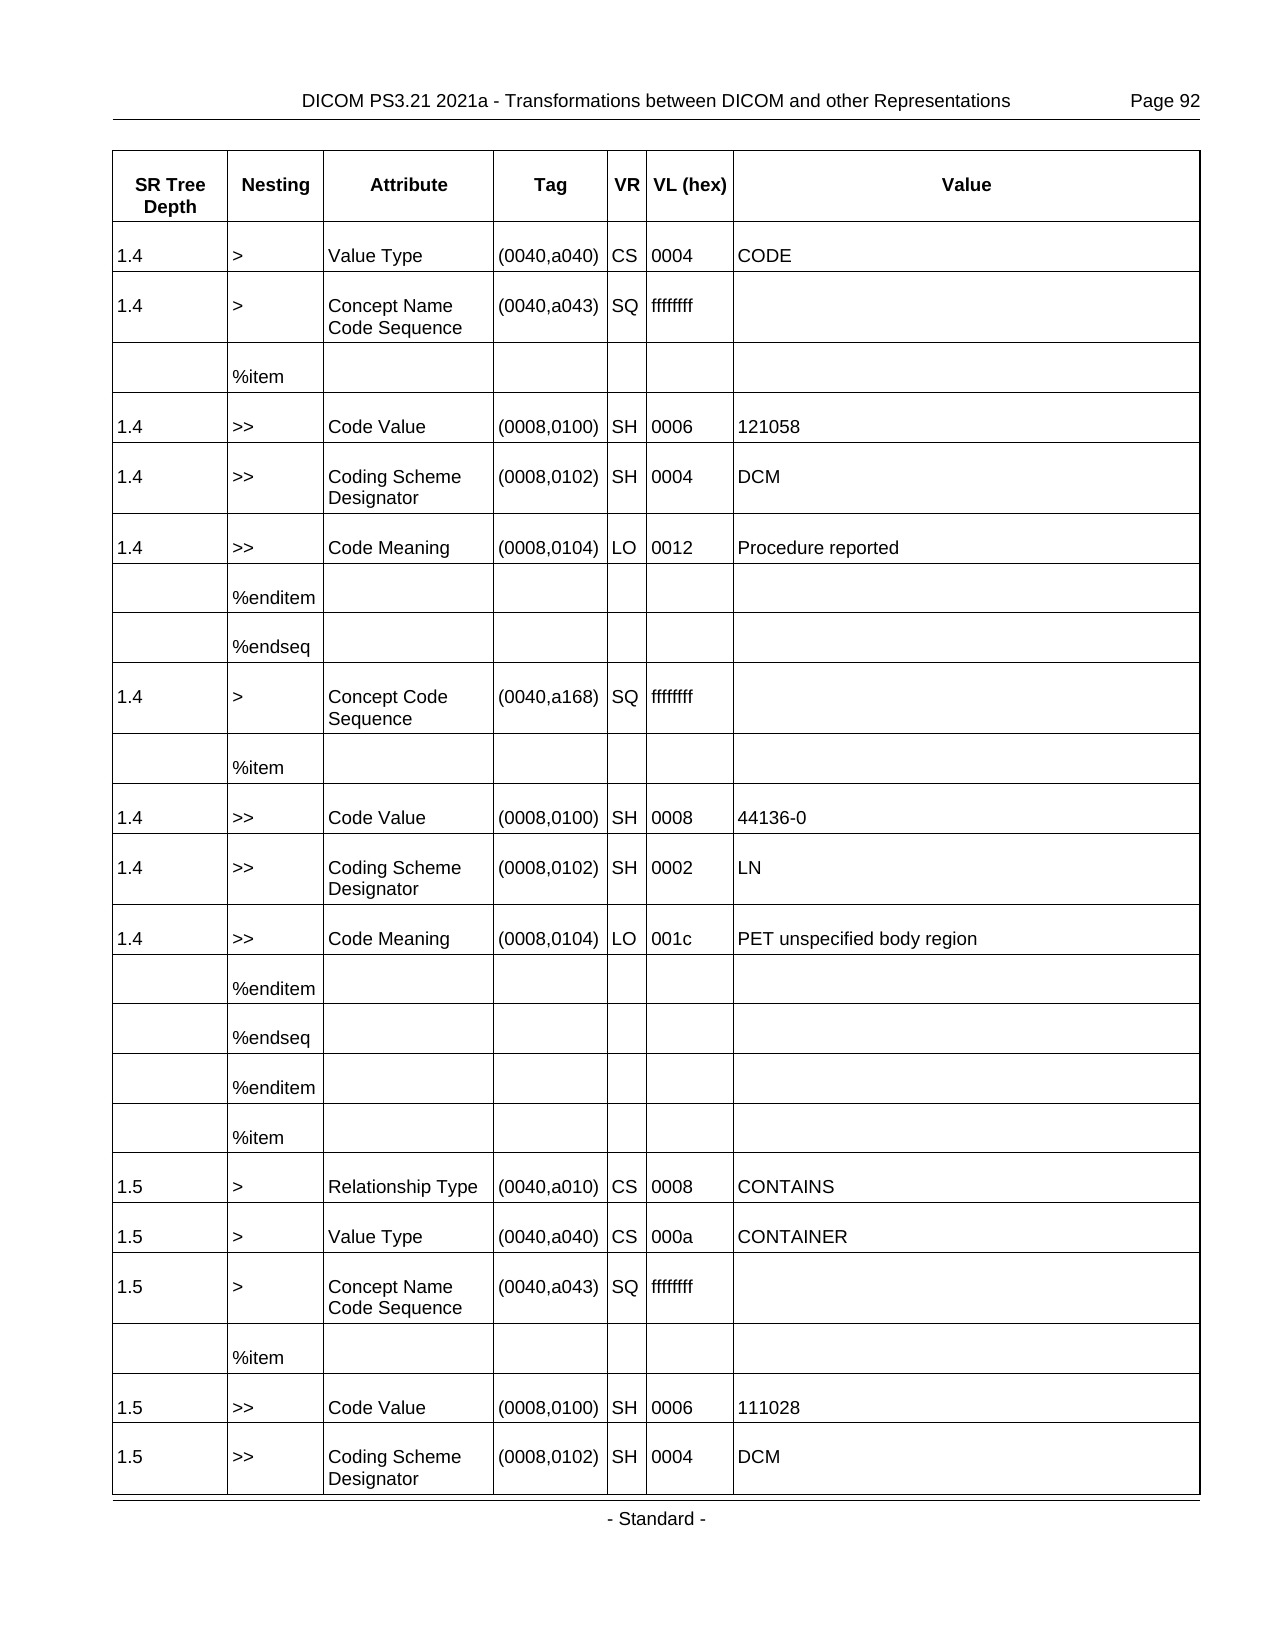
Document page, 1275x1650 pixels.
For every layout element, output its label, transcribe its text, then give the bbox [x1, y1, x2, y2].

table_cell [324, 955, 493, 1003]
table_cell Code Value [324, 784, 493, 832]
table_cell [734, 1253, 1199, 1323]
table_cell 1.4 [113, 784, 227, 832]
table_cell >> [228, 1423, 323, 1493]
table_cell 0002 [647, 834, 733, 904]
table_cell %enditem [228, 955, 323, 1003]
table_cell Concept Name Code Sequence [324, 1253, 493, 1323]
table_cell Coding Scheme Designator [324, 834, 493, 904]
table_cell CS [608, 1153, 646, 1202]
table_cell >> [228, 905, 323, 953]
table_cell [647, 343, 733, 392]
table_cell SH [608, 1423, 646, 1493]
table_cell 121058 [734, 393, 1199, 442]
table_header Nesting [228, 151, 323, 221]
table_cell LO [608, 905, 646, 953]
table_cell [113, 734, 227, 783]
table_cell [647, 613, 733, 662]
table_cell [734, 955, 1199, 1003]
table_cell Coding Scheme Designator [324, 443, 493, 513]
table_cell [494, 343, 607, 392]
table_cell [734, 1054, 1199, 1102]
table_cell (0008,0100) [494, 784, 607, 832]
table_cell (0008,0100) [494, 1374, 607, 1422]
table_cell >> [228, 393, 323, 442]
table_cell [734, 734, 1199, 783]
table_cell 1.5 [113, 1423, 227, 1493]
table_cell SQ [608, 272, 646, 342]
table_cell Procedure reported [734, 514, 1199, 562]
table_cell PET unspecified body region [734, 905, 1199, 953]
table_cell > [228, 663, 323, 733]
table_cell LO [608, 514, 646, 562]
table_cell [324, 343, 493, 392]
table_cell 1.4 [113, 514, 227, 562]
table_cell %item [228, 343, 323, 392]
table_cell 0012 [647, 514, 733, 562]
table_cell (0040,a168) [494, 663, 607, 733]
table_cell [647, 1104, 733, 1152]
table_cell 000a [647, 1203, 733, 1252]
table_cell > [228, 1253, 323, 1323]
table_cell ffffffff [647, 1253, 733, 1323]
table_cell Concept Code Sequence [324, 663, 493, 733]
table_cell [608, 734, 646, 783]
table_cell [608, 955, 646, 1003]
table_cell %endseq [228, 613, 323, 662]
table_cell [494, 955, 607, 1003]
table_cell [113, 343, 227, 392]
table_cell >> [228, 443, 323, 513]
table_cell [647, 1324, 733, 1372]
table_cell [324, 613, 493, 662]
table_cell [734, 343, 1199, 392]
table_cell > [228, 1153, 323, 1202]
table_cell DCM [734, 1423, 1199, 1493]
table_cell >> [228, 784, 323, 832]
table_cell SH [608, 1374, 646, 1422]
table_cell >> [228, 834, 323, 904]
table_cell [608, 1004, 646, 1053]
table_cell 1.5 [113, 1374, 227, 1422]
table_cell (0040,a043) [494, 272, 607, 342]
table_cell Code Meaning [324, 514, 493, 562]
table_cell %enditem [228, 564, 323, 612]
table_cell [113, 1104, 227, 1152]
table_cell %item [228, 734, 323, 783]
table_cell (0008,0100) [494, 393, 607, 442]
table_cell CS [608, 222, 646, 271]
table_cell [647, 1004, 733, 1053]
table_cell 1.5 [113, 1153, 227, 1202]
table_cell [324, 1104, 493, 1152]
table_cell CODE [734, 222, 1199, 271]
table_header Tag [494, 151, 607, 221]
table_cell >> [228, 514, 323, 562]
table_cell (0008,0104) [494, 514, 607, 562]
table_cell >> [228, 1374, 323, 1422]
table_cell ffffffff [647, 663, 733, 733]
table_cell (0008,0104) [494, 905, 607, 953]
table_cell Code Meaning [324, 905, 493, 953]
table_cell 0004 [647, 443, 733, 513]
table_cell [113, 613, 227, 662]
table_cell [113, 1324, 227, 1372]
table_cell > [228, 222, 323, 271]
table_cell 0004 [647, 222, 733, 271]
table_cell [113, 564, 227, 612]
table_cell SH [608, 443, 646, 513]
table_cell %item [228, 1104, 323, 1152]
table_cell 1.4 [113, 222, 227, 271]
table_cell [734, 613, 1199, 662]
table_cell (0008,0102) [494, 443, 607, 513]
table_cell [113, 1054, 227, 1102]
table_cell 1.4 [113, 393, 227, 442]
table_cell [494, 734, 607, 783]
table_cell Code Value [324, 1374, 493, 1422]
table_cell (0040,a040) [494, 1203, 607, 1252]
table_cell [734, 1004, 1199, 1053]
table_cell LN [734, 834, 1199, 904]
table_cell [647, 564, 733, 612]
table_cell 0004 [647, 1423, 733, 1493]
table_cell 1.4 [113, 663, 227, 733]
table_cell [324, 734, 493, 783]
table_cell [647, 1054, 733, 1102]
table_cell [113, 1004, 227, 1053]
table_cell SQ [608, 1253, 646, 1323]
table_cell [734, 1324, 1199, 1372]
table_cell 001c [647, 905, 733, 953]
table_cell [608, 1054, 646, 1102]
table_cell %endseq [228, 1004, 323, 1053]
table_cell Value Type [324, 1203, 493, 1252]
table_cell [647, 734, 733, 783]
table_cell [734, 272, 1199, 342]
table_cell CONTAINER [734, 1203, 1199, 1252]
table_cell [494, 613, 607, 662]
table_cell 44136-0 [734, 784, 1199, 832]
table_cell [494, 564, 607, 612]
table_cell [608, 1104, 646, 1152]
table_cell SH [608, 834, 646, 904]
table_cell %enditem [228, 1054, 323, 1102]
table_cell [647, 955, 733, 1003]
table_cell [324, 564, 493, 612]
table_cell SQ [608, 663, 646, 733]
table_cell (0008,0102) [494, 1423, 607, 1493]
table_cell 1.4 [113, 834, 227, 904]
table_cell [734, 663, 1199, 733]
table_cell SH [608, 784, 646, 832]
table_cell > [228, 1203, 323, 1252]
table_cell (0040,a040) [494, 222, 607, 271]
table_cell Concept Name Code Sequence [324, 272, 493, 342]
table_cell (0040,a043) [494, 1253, 607, 1323]
table_cell ffffffff [647, 272, 733, 342]
table_cell 111028 [734, 1374, 1199, 1422]
table_cell (0040,a010) [494, 1153, 607, 1202]
table_header VL (hex) [647, 151, 733, 221]
table_cell [734, 564, 1199, 612]
table_header Value [734, 151, 1199, 221]
table_cell CS [608, 1203, 646, 1252]
table_cell [608, 564, 646, 612]
table_cell CONTAINS [734, 1153, 1199, 1202]
table_cell [494, 1054, 607, 1102]
table_cell 1.4 [113, 443, 227, 513]
table_cell [113, 955, 227, 1003]
table_cell [324, 1054, 493, 1102]
table_cell [494, 1104, 607, 1152]
table_cell 0008 [647, 784, 733, 832]
table_cell DCM [734, 443, 1199, 513]
table_cell SH [608, 393, 646, 442]
table_cell [324, 1324, 493, 1372]
table_cell 0006 [647, 1374, 733, 1422]
table_cell 1.4 [113, 272, 227, 342]
table_cell [608, 343, 646, 392]
table_header VR [608, 151, 646, 221]
table_cell 0008 [647, 1153, 733, 1202]
table_header Attribute [324, 151, 493, 221]
table_cell [608, 613, 646, 662]
table_cell Coding Scheme Designator [324, 1423, 493, 1493]
table_cell [734, 1104, 1199, 1152]
table_cell 1.5 [113, 1253, 227, 1323]
table_cell [324, 1004, 493, 1053]
table_cell [494, 1004, 607, 1053]
table_cell Code Value [324, 393, 493, 442]
table_cell Relationship Type [324, 1153, 493, 1202]
table_cell > [228, 272, 323, 342]
table_cell (0008,0102) [494, 834, 607, 904]
table_header SR Tree Depth [113, 151, 227, 221]
table_cell 1.5 [113, 1203, 227, 1252]
table_cell Value Type [324, 222, 493, 271]
table_cell [608, 1324, 646, 1372]
table_cell [494, 1324, 607, 1372]
table_cell %item [228, 1324, 323, 1372]
table_cell 0006 [647, 393, 733, 442]
table_cell 1.4 [113, 905, 227, 953]
